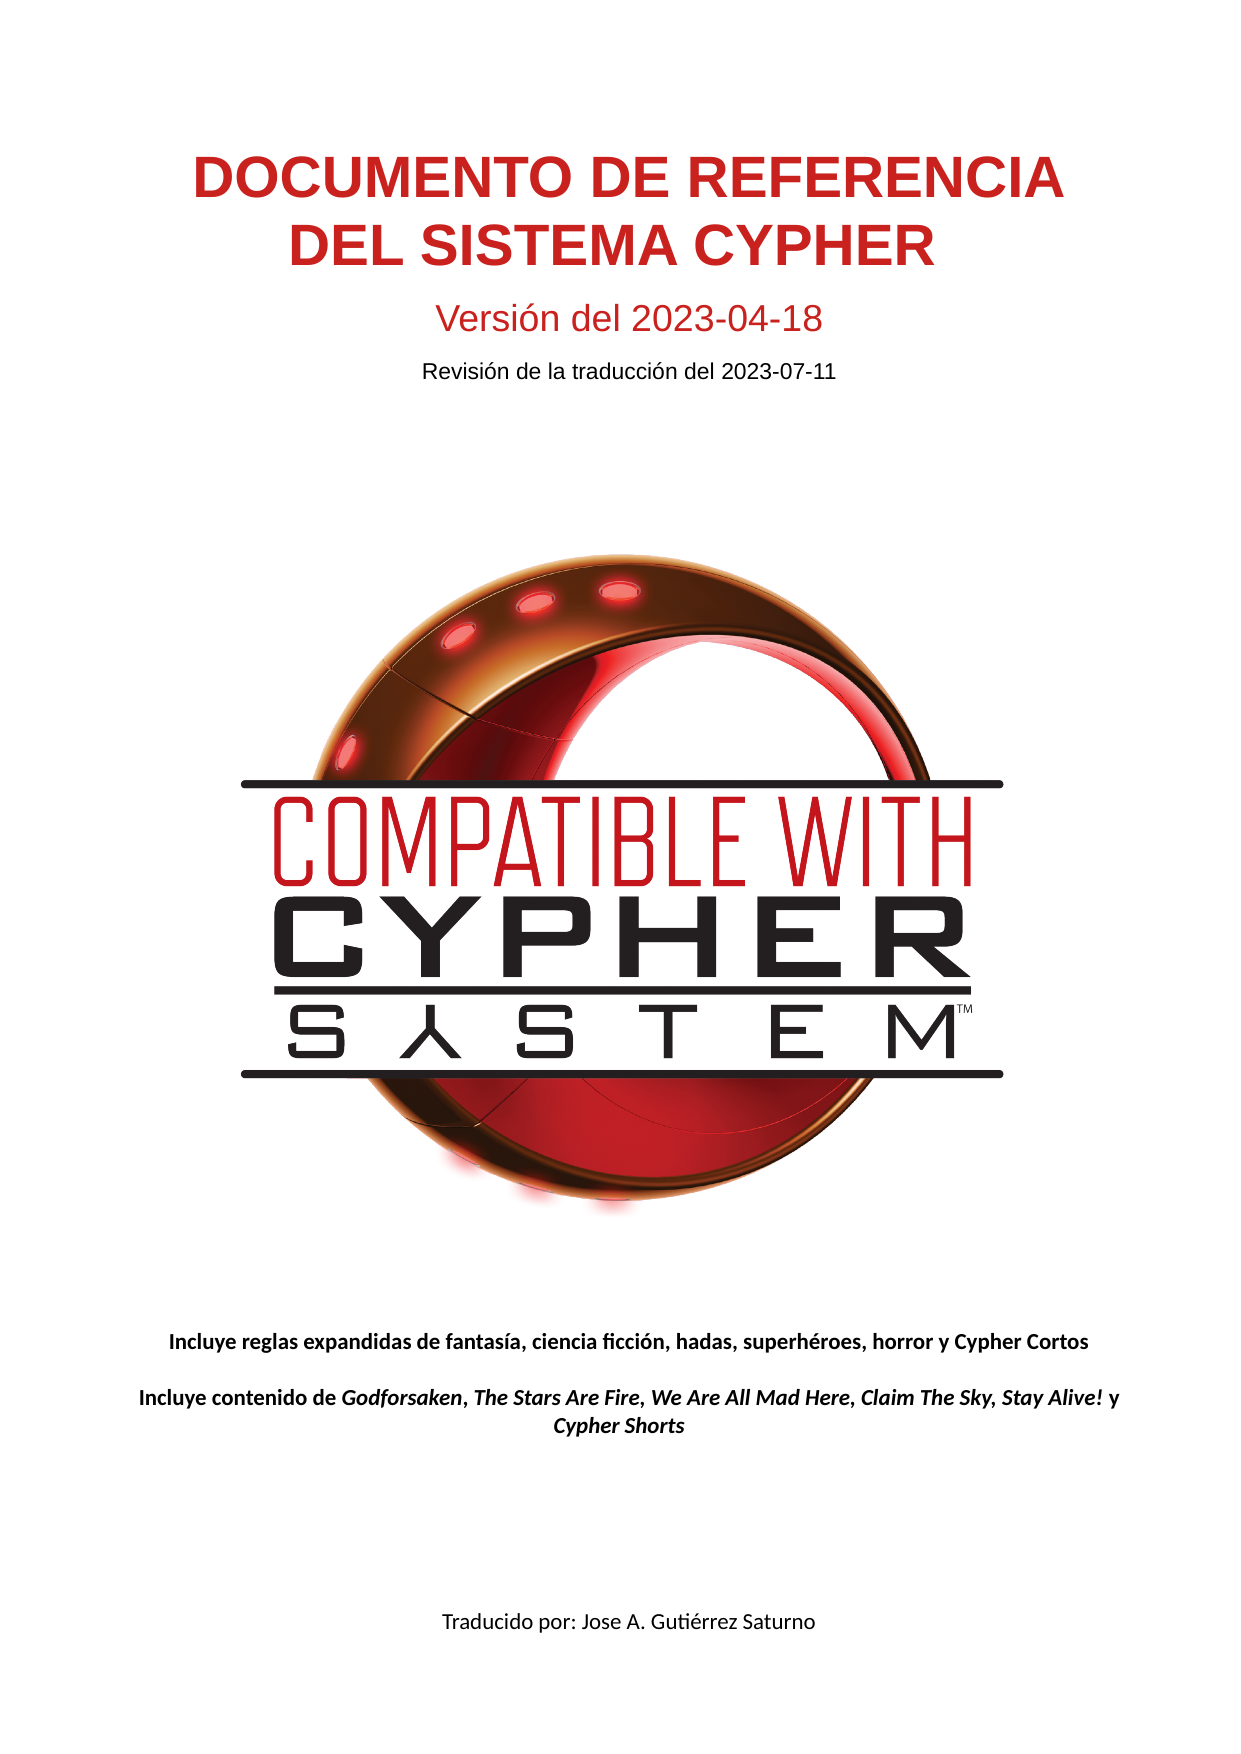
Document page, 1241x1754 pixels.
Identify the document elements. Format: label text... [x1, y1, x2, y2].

text Incluye contenido de Godforsaken, The Stars Are Fire, We Are All Mad Here, Claim The Sky, Stay Alive! y Cypher Shorts [118, 1383, 1122, 1439]
picture [170, 427, 1071, 1327]
subtitle Revisión de la traducción del 2023-07-11 [118, 358, 1122, 384]
text Incluye reglas expandidas de fantasía, ciencia ficción, hadas, superhéroes, horror y Cypher Cortos [118, 425, 1122, 1355]
text Traducido por: Jose A. Gutiérrez Saturno [118, 1607, 1122, 1635]
subtitle Versión del 2023-04-18 [118, 296, 1122, 339]
title DOCUMENTO DE REFERENCIA DEL SISTEMA CYPHER [118, 143, 1122, 277]
